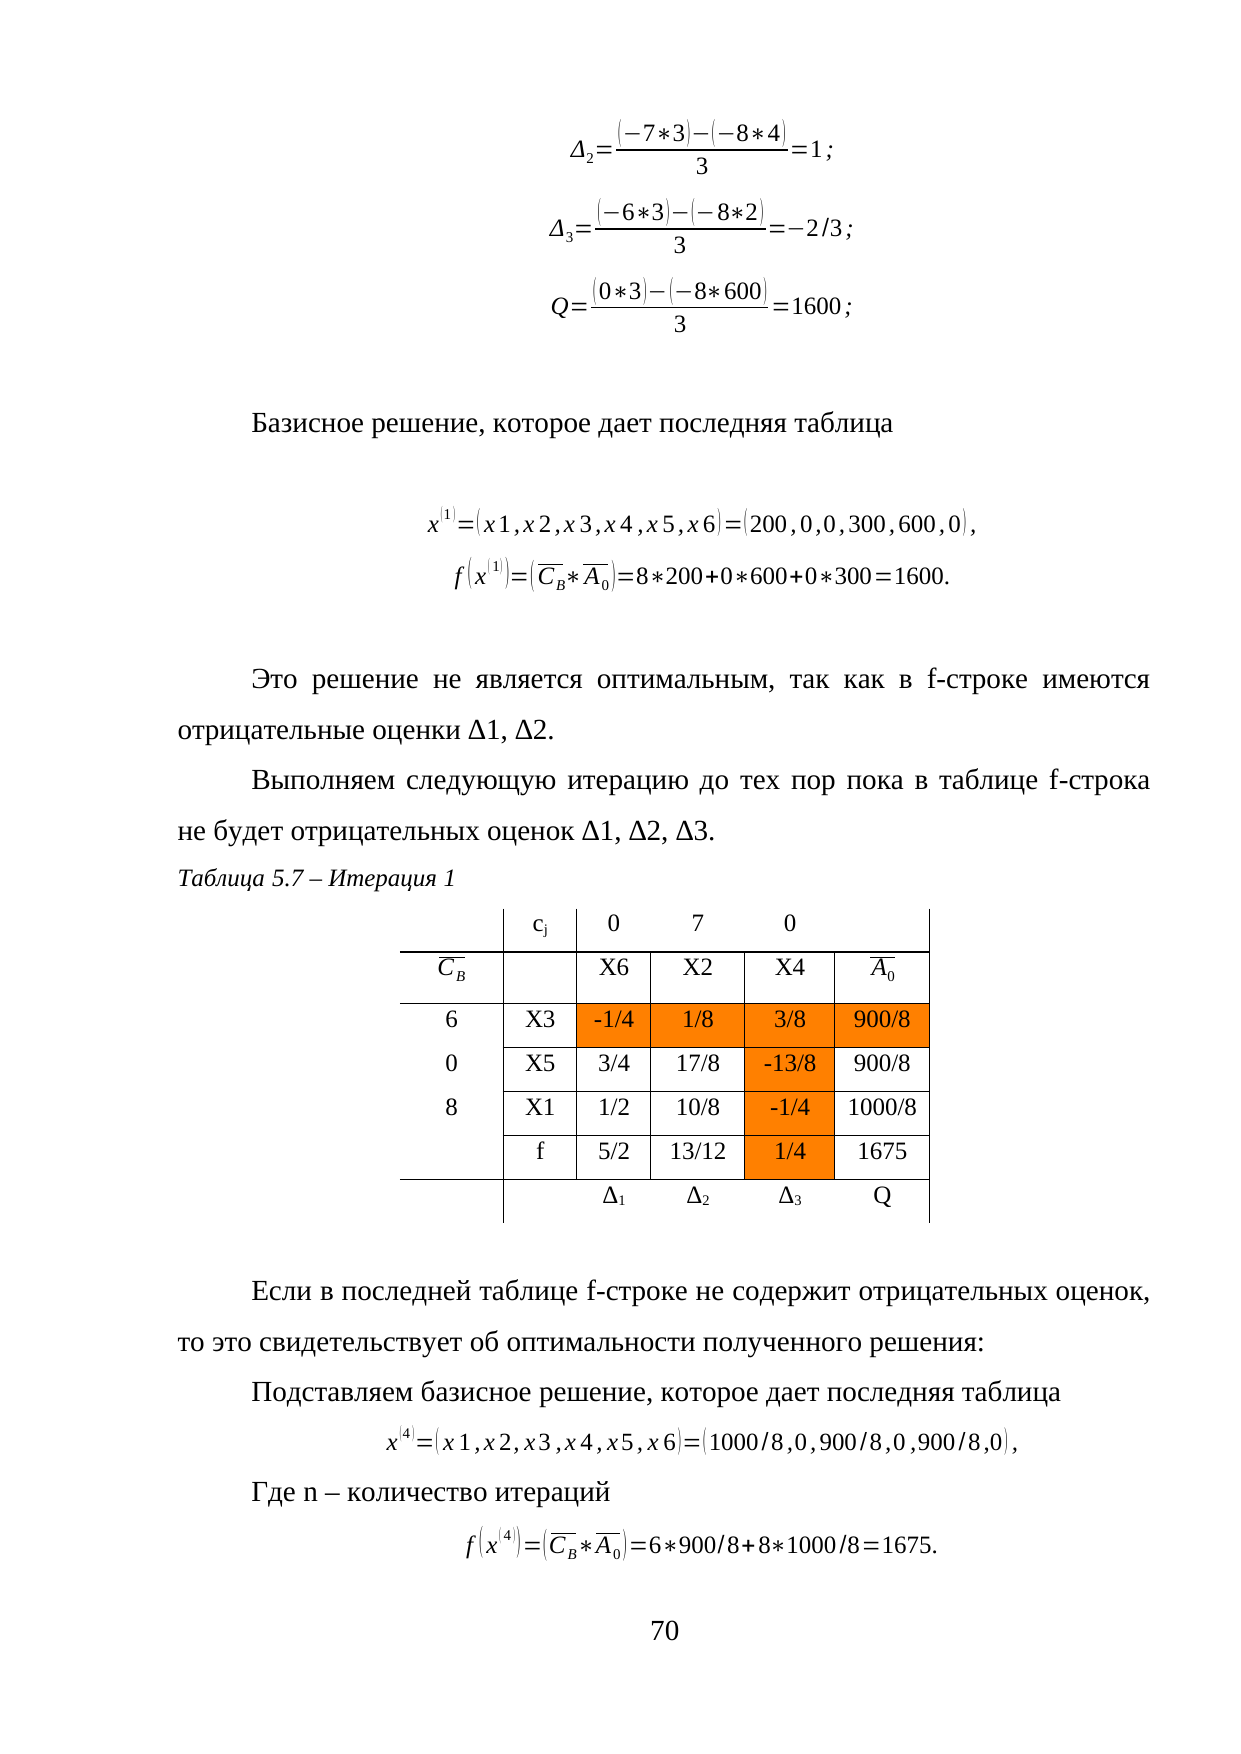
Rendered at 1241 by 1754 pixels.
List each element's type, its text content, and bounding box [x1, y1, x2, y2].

table_cell 3/4 [577, 1048, 650, 1091]
table_cell X4 [745, 953, 834, 1003]
text Если в последней таблице f-строке не содержит отрицательных оценок, то это свидетельствует об оптимальности полученного решения: [177, 1273, 1152, 1357]
table_cell 1/4 [745, 1136, 834, 1179]
table_cell [504, 953, 576, 1003]
table_cell [400, 1180, 503, 1223]
table_cell -13/8 [745, 1048, 834, 1091]
table_cell 10/8 [651, 1092, 744, 1135]
table_header 0 [577, 909, 651, 951]
table_cell X3 [504, 1004, 576, 1047]
table_cell 8 [400, 1091, 503, 1135]
text Таблица 5.7 – Итерация 1 [177, 863, 1152, 892]
table_cell 900/8 [835, 1004, 929, 1047]
table_cell -1/4 [745, 1092, 834, 1135]
table_cell X6 [577, 953, 650, 1003]
table_cell [400, 1135, 503, 1179]
table_header 7 [651, 909, 745, 951]
text Где n – количество итераций [177, 1474, 1152, 1508]
table_cell 17/8 [651, 1048, 744, 1091]
table_cell 1/8 [651, 1004, 744, 1047]
table_cell 3/8 [745, 1004, 834, 1047]
text Подставляем базисное решение, которое дает последняя таблица [177, 1374, 1152, 1407]
table_cell 1675 [835, 1136, 929, 1179]
table_header [400, 909, 503, 951]
table_cell 900/8 [835, 1048, 929, 1091]
table_cell Δ1 [577, 1180, 651, 1223]
table_header сj [504, 909, 576, 951]
table_cell 6 [400, 1004, 503, 1047]
table_cell X1 [504, 1092, 576, 1135]
table_cell [835, 953, 929, 1003]
text Выполняем следующую итерацию до тех пор пока в таблице f-строка не будет отрицательных оценок ∆1, ∆2, ∆3. [177, 762, 1152, 846]
table_cell Δ3 [745, 1180, 835, 1223]
table_cell X2 [651, 953, 744, 1003]
table_cell Δ2 [651, 1180, 745, 1223]
text Базисное решение, которое дает последняя таблица [177, 405, 1152, 438]
table_cell 1000/8 [835, 1092, 929, 1135]
table_cell [400, 953, 503, 1003]
table_cell f [504, 1136, 576, 1179]
table_cell [504, 1180, 577, 1223]
table_cell -1/4 [577, 1004, 650, 1047]
table_cell 13/12 [651, 1136, 744, 1179]
table_cell Q [835, 1180, 929, 1223]
table_header 0 [745, 909, 835, 951]
text Это решение не является оптимальным, так как в f-строке имеются отрицательные оценки ∆1, ∆2. [177, 662, 1152, 746]
table_cell X5 [504, 1048, 576, 1091]
table_cell 5/2 [577, 1136, 650, 1179]
table_cell 0 [400, 1047, 503, 1091]
table_cell 1/2 [577, 1092, 650, 1135]
table_header [835, 909, 929, 951]
